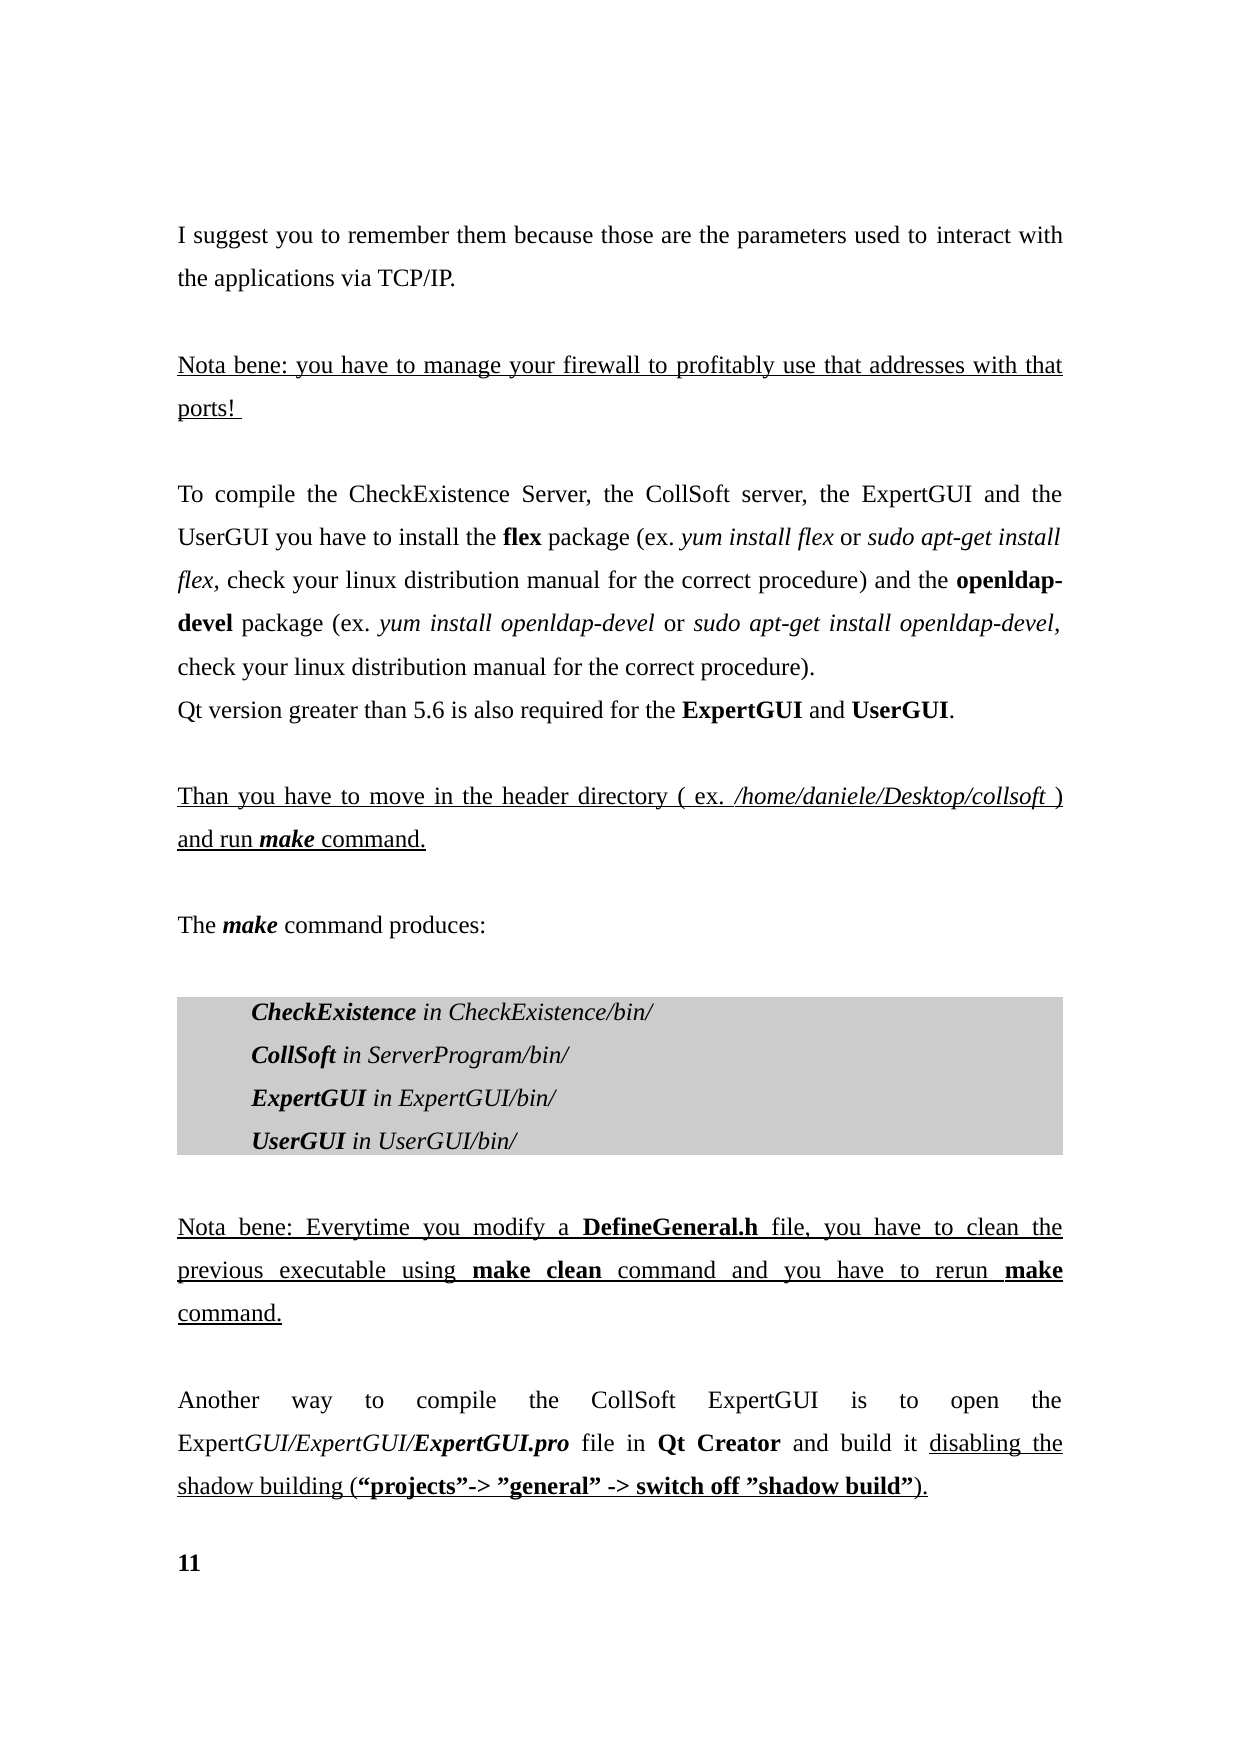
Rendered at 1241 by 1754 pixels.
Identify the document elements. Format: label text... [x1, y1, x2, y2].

text Qt version greater than 5.6 is also required for the ExpertGUI and UserGUI. [177, 695, 1063, 723]
text Another way to compile the CollSoft ExpertGUI is to open the ExpertGUI/ExpertGUI/ExpertGUI.pro file in Qt Creator and build it disabling the shadow building (“projects”-> ”general” -> switch off ”shadow build”). [177, 1385, 1063, 1500]
text The make command produces: [177, 910, 1063, 939]
text CollSoft in ServerProgram/bin/ [177, 1040, 1063, 1068]
text and run make command. [177, 807, 1063, 853]
text Than you have to move in the header directory ( ex. /home/daniele/Desktop/collsoft ) [177, 781, 1063, 806]
text previous executable using make clean command and you have to rerun make [177, 1239, 1063, 1280]
text I suggest you to remember them because those are the parameters used to interact with the applications via TCP/IP. [177, 220, 1063, 292]
text To compile the CheckExistence Server, the CollSoft server, the ExpertGUI and the UserGUI you have to install the flex package (ex. yum install flex or sudo apt-get install flex, check your linux distribution manual for the correct procedure) and the openldap-devel package (ex. yum install openldap-devel or sudo apt-get install openldap-devel, check your linux distribution manual for the correct procedure). [177, 479, 1063, 680]
text UserGUI in UserGUI/bin/ [177, 1126, 1063, 1155]
text Nota bene: Everytime you modify a DefineGeneral.h file, you have to clean the [177, 1212, 1063, 1237]
text CheckExistence in CheckExistence/bin/ [177, 997, 1063, 1025]
text ExpertGUI in ExpertGUI/bin/ [177, 1083, 1063, 1112]
text command. [177, 1281, 1063, 1327]
text Nota bene: you have to manage your firewall to profitably use that addresses with that [177, 350, 1063, 375]
text ports! [177, 376, 1063, 422]
